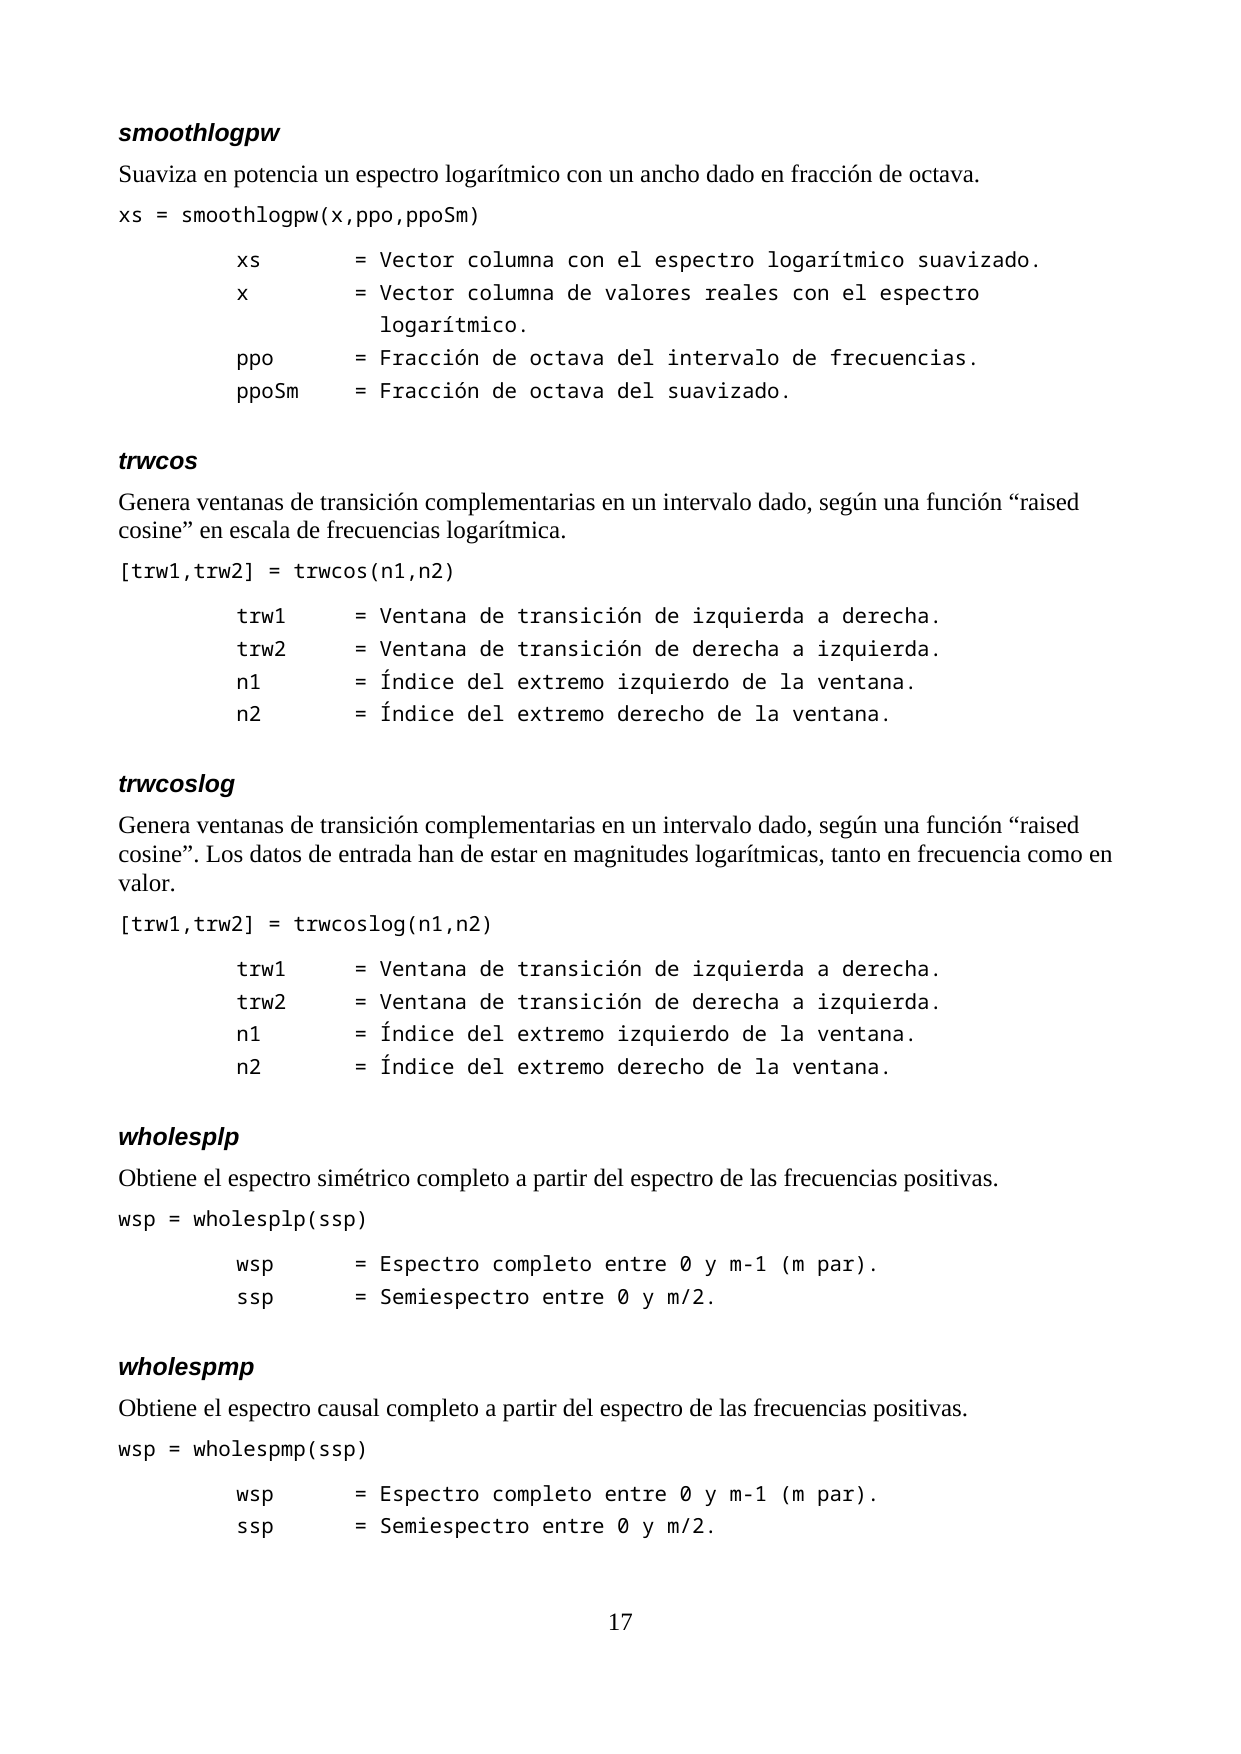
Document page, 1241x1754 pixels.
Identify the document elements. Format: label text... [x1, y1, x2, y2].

text Obtiene el espectro causal completo a partir del espectro de las frecuencias positivas. [118, 1393, 1122, 1422]
text Genera ventanas de transición complementarias en un intervalo dado, según una función “raised cosine” en escala de frecuencias logarítmica. [118, 487, 1122, 544]
text xs = Vector columna con el espectro logarítmico suavizado. x = Vector columna de valores reales con el espectro logarítmico. ppo = Fracción de octava del intervalo de frecuencias. ppoSm = Fracción de octava del suavizado. [118, 245, 1122, 404]
text trw1 = Ventana de transición de izquierda a derecha. trw2 = Ventana de transición de derecha a izquierda. n1 = Índice del extremo izquierdo de la ventana. n2 = Índice del extremo derecho de la ventana. [118, 954, 1122, 1080]
subtitle smoothlogpw [118, 118, 1122, 147]
text [trw1,trw2] = trwcoslog(n1,n2) [118, 909, 1122, 938]
text Obtiene el espectro simétrico completo a partir del espectro de las frecuencias positivas. [118, 1163, 1122, 1192]
text xs = smoothlogpw(x,ppo,ppoSm) [118, 200, 1122, 229]
text wsp = Espectro completo entre 0 y m-1 (m par). ssp = Semiespectro entre 0 y m/2. [118, 1249, 1122, 1310]
text wsp = wholespmp(ssp) [118, 1434, 1122, 1462]
text wsp = wholesplp(ssp) [118, 1204, 1122, 1233]
subtitle wholespmp [118, 1352, 1122, 1380]
text Suaviza en potencia un espectro logarítmico con un ancho dado en fracción de octava. [118, 159, 1122, 188]
subtitle trwcoslog [118, 769, 1122, 798]
text wsp = Espectro completo entre 0 y m-1 (m par). ssp = Semiespectro entre 0 y m/2. [118, 1479, 1122, 1540]
text trw1 = Ventana de transición de izquierda a derecha. trw2 = Ventana de transición de derecha a izquierda. n1 = Índice del extremo izquierdo de la ventana. n2 = Índice del extremo derecho de la ventana. [118, 602, 1122, 728]
subtitle trwcos [118, 446, 1122, 474]
subtitle wholesplp [118, 1122, 1122, 1151]
text [trw1,trw2] = trwcos(n1,n2) [118, 557, 1122, 585]
text Genera ventanas de transición complementarias en un intervalo dado, según una función “raised cosine”. Los datos de entrada han de estar en magnitudes logarítmicas, tanto en frecuencia como en valor. [118, 811, 1122, 897]
